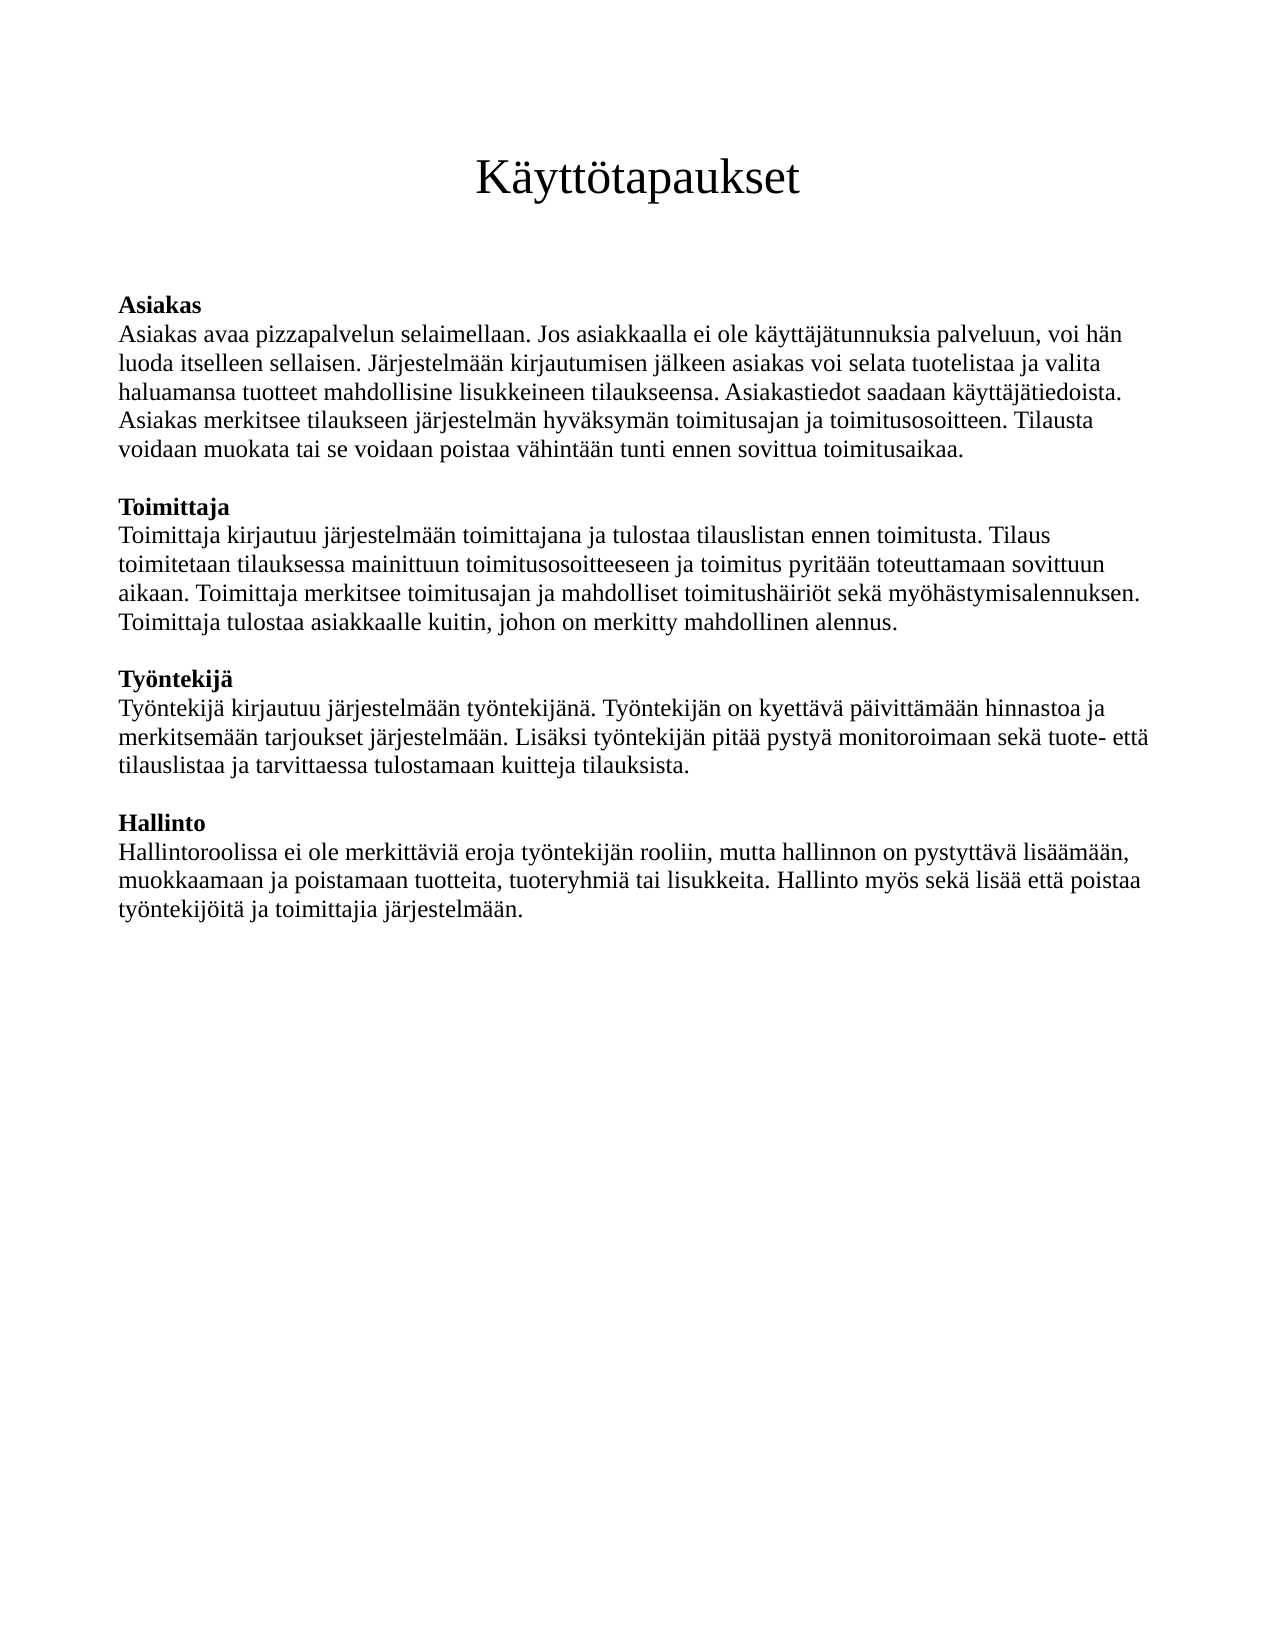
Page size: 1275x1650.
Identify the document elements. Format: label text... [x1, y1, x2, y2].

text Työntekijä [118, 664, 1157, 693]
text Hallintoroolissa ei ole merkittäviä eroja työntekijän rooliin, mutta hallinnon on pystyttävä lisäämään, muokkaamaan ja poistamaan tuotteita, tuoteryhmiä tai lisukkeita. Hallinto myös sekä lisää että poistaa työntekijöitä ja toimittajia järjestelmään. [118, 837, 1157, 923]
text Toimittaja [118, 492, 1157, 521]
text Asiakas [118, 291, 1157, 319]
text Työntekijä kirjautuu järjestelmään työntekijänä. Työntekijän on kyettävä päivittämään hinnastoa ja merkitsemään tarjoukset järjestelmään. Lisäksi työntekijän pitää pystyä monitoroimaan sekä tuote- että tilauslistaa ja tarvittaessa tulostamaan kuitteja tilauksista. [118, 693, 1157, 779]
text Toimittaja kirjautuu järjestelmään toimittajana ja tulostaa tilauslistan ennen toimitusta. Tilaus toimitetaan tilauksessa mainittuun toimitusosoitteeseen ja toimitus pyritään toteuttamaan sovittuun aikaan. Toimittaja merkitsee toimitusajan ja mahdolliset toimitushäiriöt sekä myöhästymisalennuksen. Toimittaja tulostaa asiakkaalle kuitin, johon on merkitty mahdollinen alennus. [118, 521, 1157, 636]
text Hallinto [118, 808, 1157, 837]
text Käyttötapaukset [118, 147, 1157, 204]
text Asiakas avaa pizzapalvelun selaimellaan. Jos asiakkaalla ei ole käyttäjätunnuksia palveluun, voi hän luoda itselleen sellaisen. Järjestelmään kirjautumisen jälkeen asiakas voi selata tuotelistaa ja valita haluamansa tuotteet mahdollisine lisukkeineen tilaukseensa. Asiakastiedot saadaan käyttäjätiedoista. Asiakas merkitsee tilaukseen järjestelmän hyväksymän toimitusajan ja toimitusosoitteen. Tilausta voidaan muokata tai se voidaan poistaa vähintään tunti ennen sovittua toimitusaikaa. [118, 319, 1157, 463]
